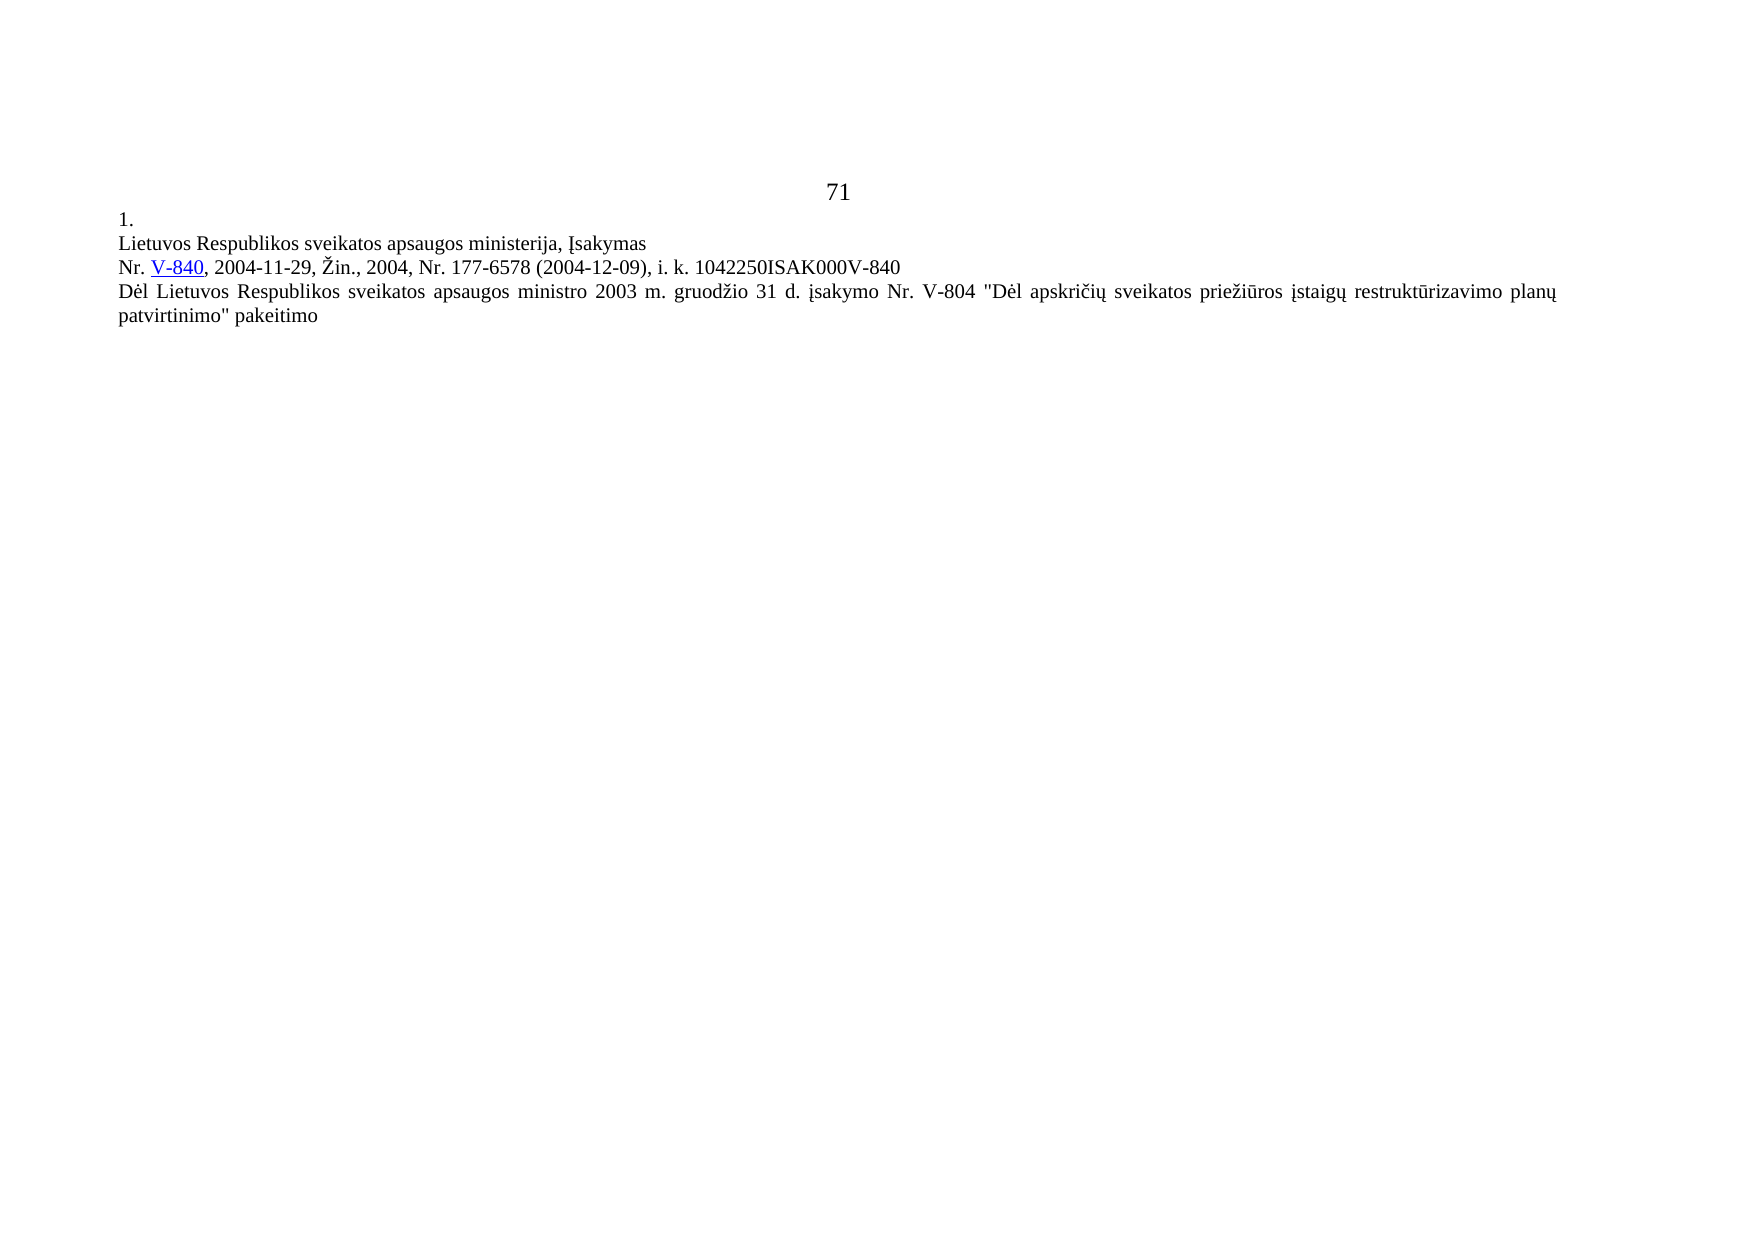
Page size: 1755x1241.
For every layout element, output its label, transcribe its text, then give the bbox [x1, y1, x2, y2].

text Lietuvos Respublikos sveikatos apsaugos ministerija, Įsakymas [118, 231, 1558, 255]
text 1. [118, 207, 1558, 231]
text Dėl Lietuvos Respublikos sveikatos apsaugos ministro 2003 m. gruodžio 31 d. įsakymo Nr. V-804 "Dėl apskričių sveikatos priežiūros įstaigų restruktūrizavimo planų patvirtinimo" pakeitimo [118, 279, 1558, 327]
text Nr. V-840, 2004-11-29, Žin., 2004, Nr. 177-6578 (2004-12-09), i. k. 1042250ISAK000V-840 [118, 255, 1558, 279]
